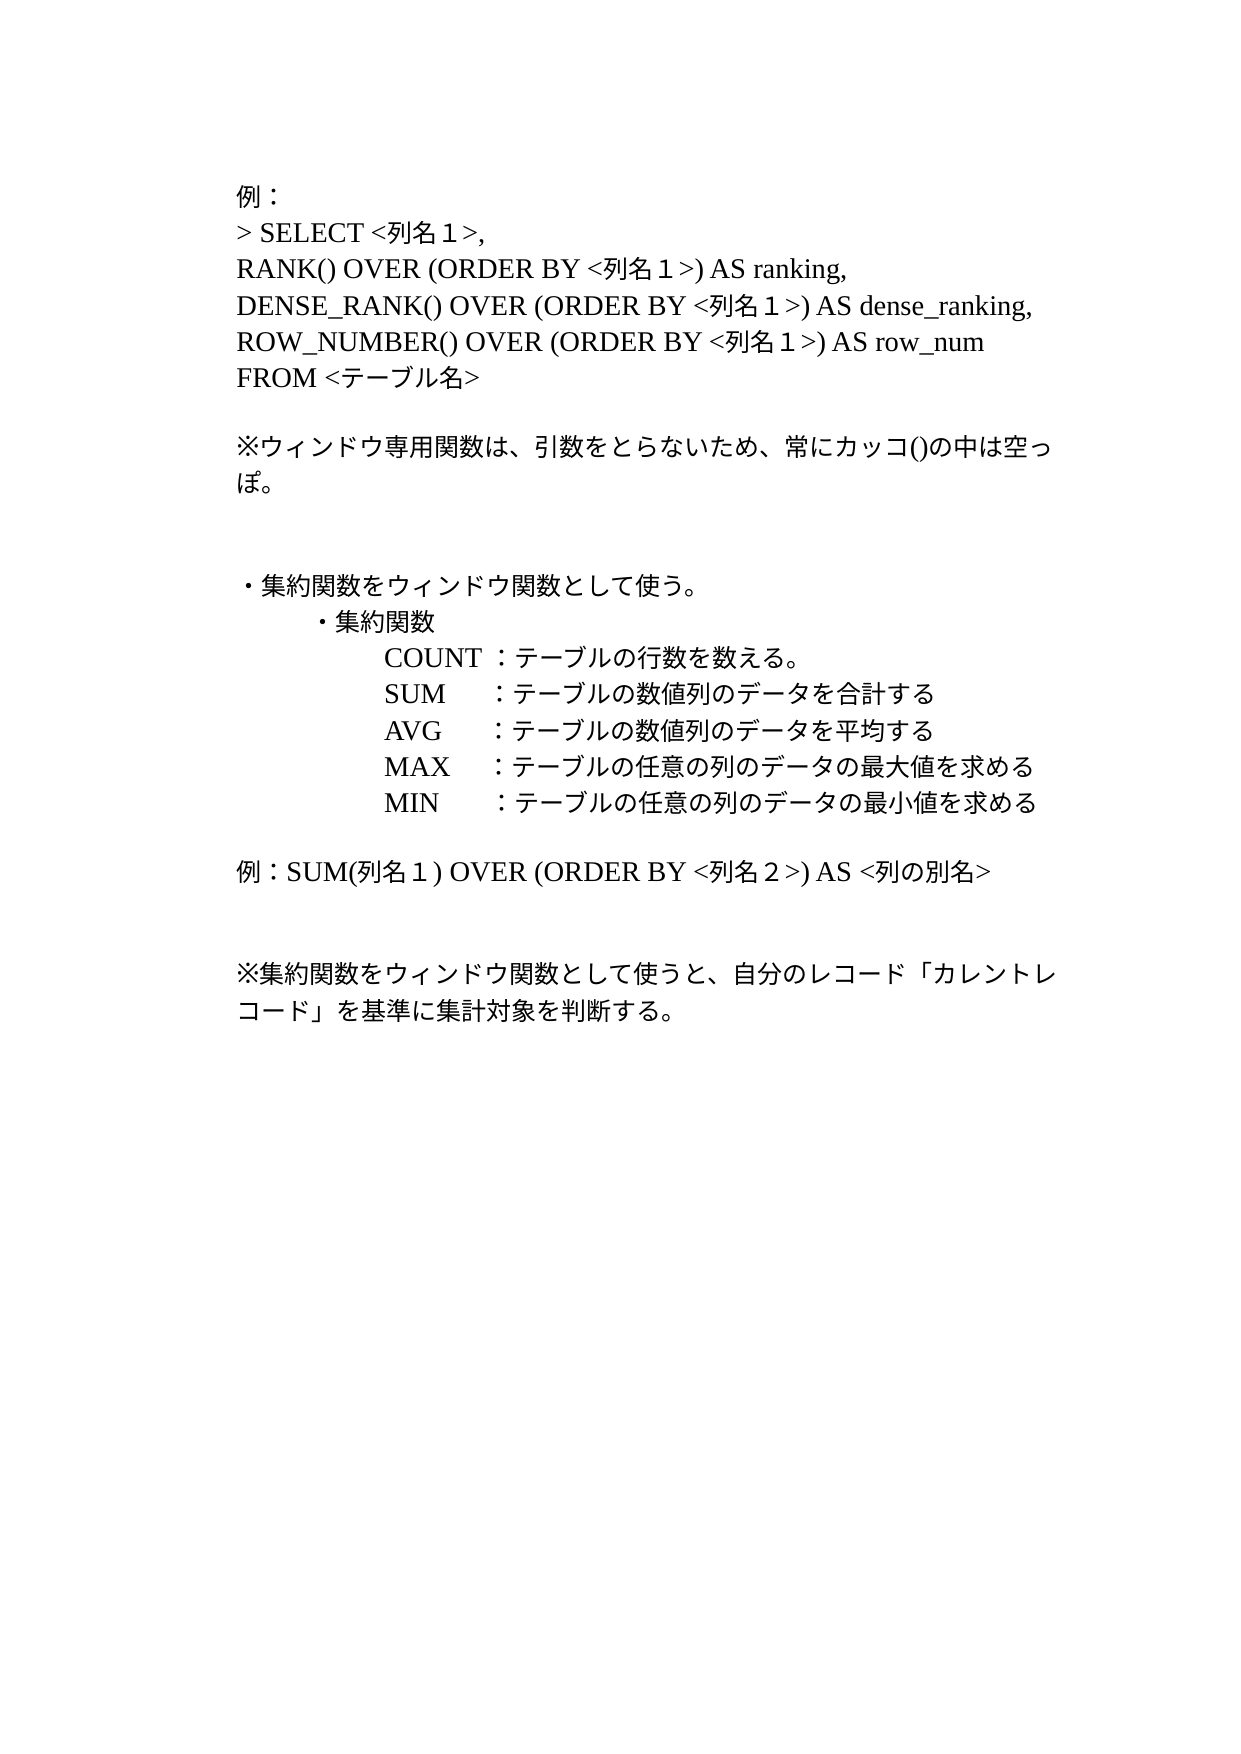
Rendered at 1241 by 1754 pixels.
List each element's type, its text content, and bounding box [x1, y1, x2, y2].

text SUM ：テーブルの数値列のデータを合計する [236, 675, 1063, 711]
text FROM <テーブル名> [236, 358, 1063, 395]
text ・集約関数 [236, 602, 1063, 638]
text ※ウィンドウ専用関数は、引数をとらないため、常にカッコ()の中は空っぽ。 [236, 428, 1063, 500]
text ROW_NUMBER() OVER (ORDER BY <列名１>) AS row_num [236, 322, 1063, 358]
text COUNT ：テーブルの行数を数える。 [236, 638, 1063, 675]
text 例： [236, 177, 1063, 213]
text ※集約関数をウィンドウ関数として使うと、自分のレコード「カレントレコード」を基準に集計対象を判断する。 [236, 955, 1063, 1027]
text MIN ：テーブルの任意の列のデータの最小値を求める [236, 783, 1063, 820]
text AVG ：テーブルの数値列のデータを平均する [236, 711, 1063, 747]
text > SELECT <列名１>, [236, 213, 1063, 250]
text RANK() OVER (ORDER BY <列名１>) AS ranking, [236, 250, 1063, 286]
text ・集約関数をウィンドウ関数として使う。 [236, 566, 1063, 602]
text DENSE_RANK() OVER (ORDER BY <列名１>) AS dense_ranking, [236, 286, 1063, 322]
text 例：SUM(列名１) OVER (ORDER BY <列名２>) AS <列の別名> [236, 853, 1063, 889]
text MAX ：テーブルの任意の列のデータの最大値を求める [236, 747, 1063, 783]
